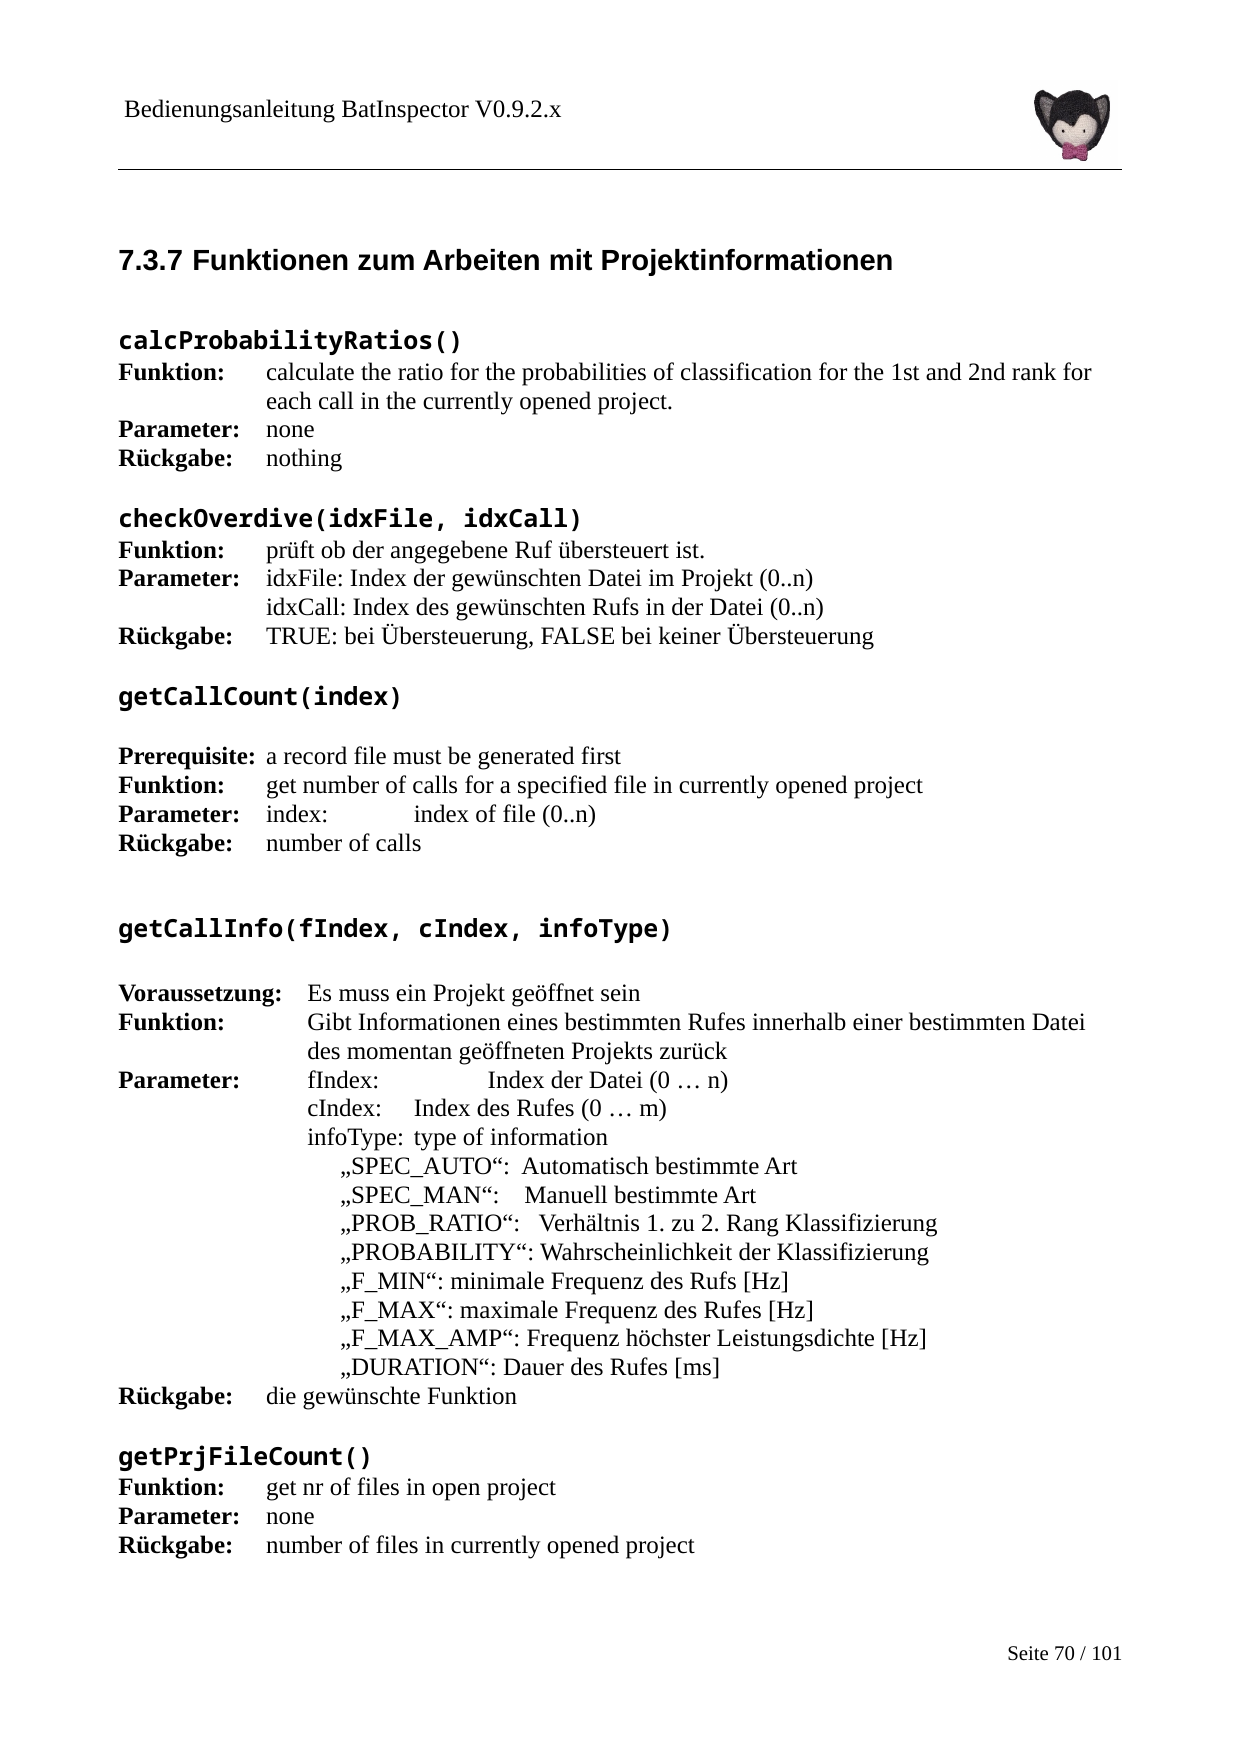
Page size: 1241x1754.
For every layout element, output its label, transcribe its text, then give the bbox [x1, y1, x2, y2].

text Prerequisite: a record file must be generated first [118, 741, 1122, 770]
picture [1030, 80, 1119, 169]
text Voraussetzung: Es muss ein Projekt geöffnet sein [118, 978, 1122, 1007]
text Rückgabe: die gewünschte Funktion [118, 1381, 1122, 1410]
text Funktion: get nr of files in open project [118, 1472, 1122, 1501]
text Parameter: none Rückgabe: nothing [118, 414, 1122, 472]
text Parameter: fIndex: Index der Datei (0 … n) cIndex: Index des Rufes (0 … m) infoType: type of information „SPEC_AUTO“: Automatisch bestimmte Art „SPEC_MAN“: Manuell bestimmte Art „PROB_RATIO“: Verhältnis 1. zu 2. Rang Klassifizierung „PROBABILITY“: Wahrscheinlichkeit der Klassifizierung „F_MIN“: minimale Frequenz des Rufs [Hz] „F_MAX“: maximale Frequenz des Rufes [Hz] „F_MAX_AMP“: Frequenz höchster Leistungsdichte [Hz] „DURATION“: Dauer des Rufes [ms] [118, 1065, 1122, 1381]
text Funktion: calculate the ratio for the probabilities of classification for the 1st and 2nd rank for each call in the currently opened project. [118, 357, 1122, 414]
text getCallInfo(fIndex, cIndex, infoType) [118, 910, 1122, 944]
text Funktion: Gibt Informationen eines bestimmten Rufes innerhalb einer bestimmten Datei des momentan geöffneten Projekts zurück [118, 1007, 1122, 1065]
subtitle Funktionen zum Arbeiten mit Projektinformationen [118, 243, 1122, 276]
text getCallCount(index) [118, 678, 1122, 713]
text Rückgabe: number of calls [118, 828, 1122, 856]
text Parameter: idxFile: Index der gewünschten Datei im Projekt (0..n) idxCall: Index des gewünschten Rufs in der Datei (0..n) Rückgabe: TRUE: bei Übersteuerung, FALSE bei keiner Übersteuerung [118, 563, 1122, 650]
text Parameter: none Rückgabe: number of files in currently opened project [118, 1501, 1122, 1559]
text calcProbabilityRatios() [118, 323, 1122, 357]
text getPrjFileCount() [118, 1438, 1122, 1472]
text Parameter: index: index of file (0..n) [118, 799, 1122, 828]
text checkOverdive(idxFile, idxCall) [118, 501, 1122, 535]
text Funktion: prüft ob der angegebene Ruf übersteuert ist. [118, 535, 1122, 563]
text Funktion: get number of calls for a specified file in currently opened project [118, 770, 1122, 799]
